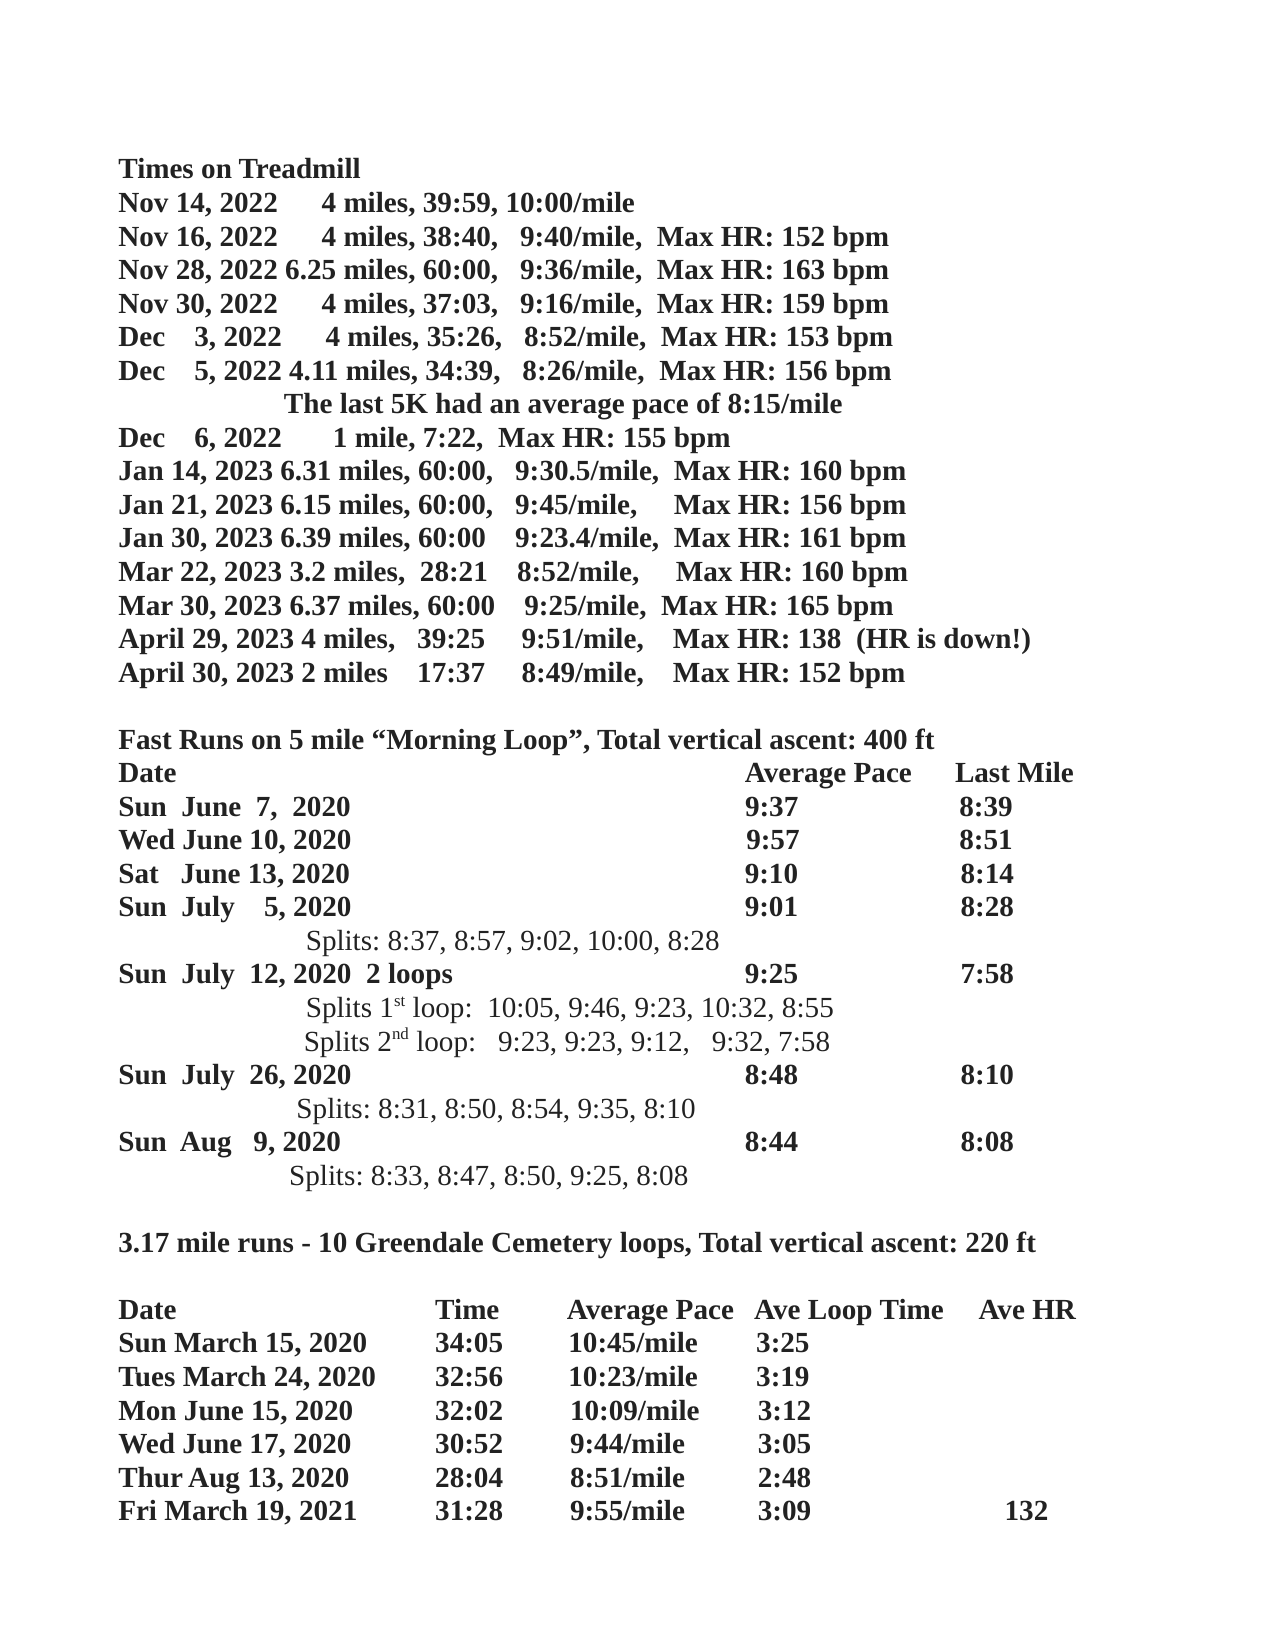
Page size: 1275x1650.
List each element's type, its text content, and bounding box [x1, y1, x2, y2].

list 3.17 mile runs - 10 Greendale Cemetery loops, Total vertical ascent: 220 ft [118, 1225, 1161, 1258]
text Tues March 24, 2020 32:56 10:23/mile 3:19 [118, 1359, 1161, 1393]
text Nov 16, 2022 4 miles, 38:40, 9:40/mile, Max HR: 152 bpm [118, 219, 1161, 252]
text April 30, 2023 2 miles 17:37 8:49/mile, Max HR: 152 bpm [118, 655, 1161, 688]
text Dec 6, 2022 1 mile, 7:22, Max HR: 155 bpm [118, 420, 1161, 453]
text Fri March 19, 2021 31:28 9:55/mile 3:09 132 [118, 1493, 1161, 1527]
text Mar 22, 2023 3.2 miles, 28:21 8:52/mile, Max HR: 160 bpm [118, 554, 1161, 588]
text Sun June 7, 2020 9:37 8:39 [118, 789, 1161, 822]
text Sat June 13, 2020 9:10 8:14 Sun July 5, 2020 9:01 8:28 Splits: 8:37, 8:57, 9:02, 10:00, 8:28 Sun July 12, 2020 2 loops 9:25 7:58 Splits 1st loop: 10:05, 9:46, 9:23, 10:32, 8:55 [118, 856, 1161, 1024]
text Dec 5, 2022 4.11 miles, 34:39, 8:26/mile, Max HR: 156 bpm [118, 353, 1161, 386]
text The last 5K had an average pace of 8:15/mile [118, 386, 1161, 420]
text Sun July 26, 2020 8:48 8:10 Splits: 8:31, 8:50, 8:54, 9:35, 8:10 [118, 1057, 1161, 1124]
text Nov 30, 2022 4 miles, 37:03, 9:16/mile, Max HR: 159 bpm [118, 286, 1161, 319]
text Nov 14, 2022 4 miles, 39:59, 10:00/mile [118, 185, 1161, 219]
text Jan 21, 2023 6.15 miles, 60:00, 9:45/mile, Max HR: 156 bpm [118, 487, 1161, 521]
text Wed June 17, 2020 30:52 9:44/mile 3:05 [118, 1426, 1161, 1460]
text Thur Aug 13, 2020 28:04 8:51/mile 2:48 [118, 1460, 1161, 1493]
text Sun March 15, 2020 34:05 10:45/mile 3:25 [118, 1326, 1161, 1359]
text Jan 30, 2023 6.39 miles, 60:00 9:23.4/mile, Max HR: 161 bpm [118, 521, 1161, 554]
text Jan 14, 2023 6.31 miles, 60:00, 9:30.5/mile, Max HR: 160 bpm [118, 453, 1161, 487]
text Times on Treadmill [118, 152, 1161, 185]
text Dec 3, 2022 4 miles, 35:26, 8:52/mile, Max HR: 153 bpm [118, 319, 1161, 353]
text Wed June 10, 2020 9:57 8:51 [118, 822, 1161, 856]
text Date Average Pace Last Mile [118, 755, 1161, 789]
text Splits 2nd loop: 9:23, 9:23, 9:12, 9:32, 7:58 [118, 1024, 1161, 1057]
text Sun Aug 9, 2020 8:44 8:08 Splits: 8:33, 8:47, 8:50, 9:25, 8:08 [118, 1124, 1161, 1191]
text Mon June 15, 2020 32:02 10:09/mile 3:12 [118, 1393, 1161, 1426]
text Date Time Average Pace Ave Loop Time Ave HR [118, 1292, 1161, 1326]
text Fast Runs on 5 mile “Morning Loop”, Total vertical ascent: 400 ft [118, 722, 1161, 755]
text Mar 30, 2023 6.37 miles, 60:00 9:25/mile, Max HR: 165 bpm [118, 588, 1161, 621]
text Nov 28, 2022 6.25 miles, 60:00, 9:36/mile, Max HR: 163 bpm [118, 252, 1161, 286]
text April 29, 2023 4 miles, 39:25 9:51/mile, Max HR: 138 (HR is down!) [118, 621, 1161, 655]
